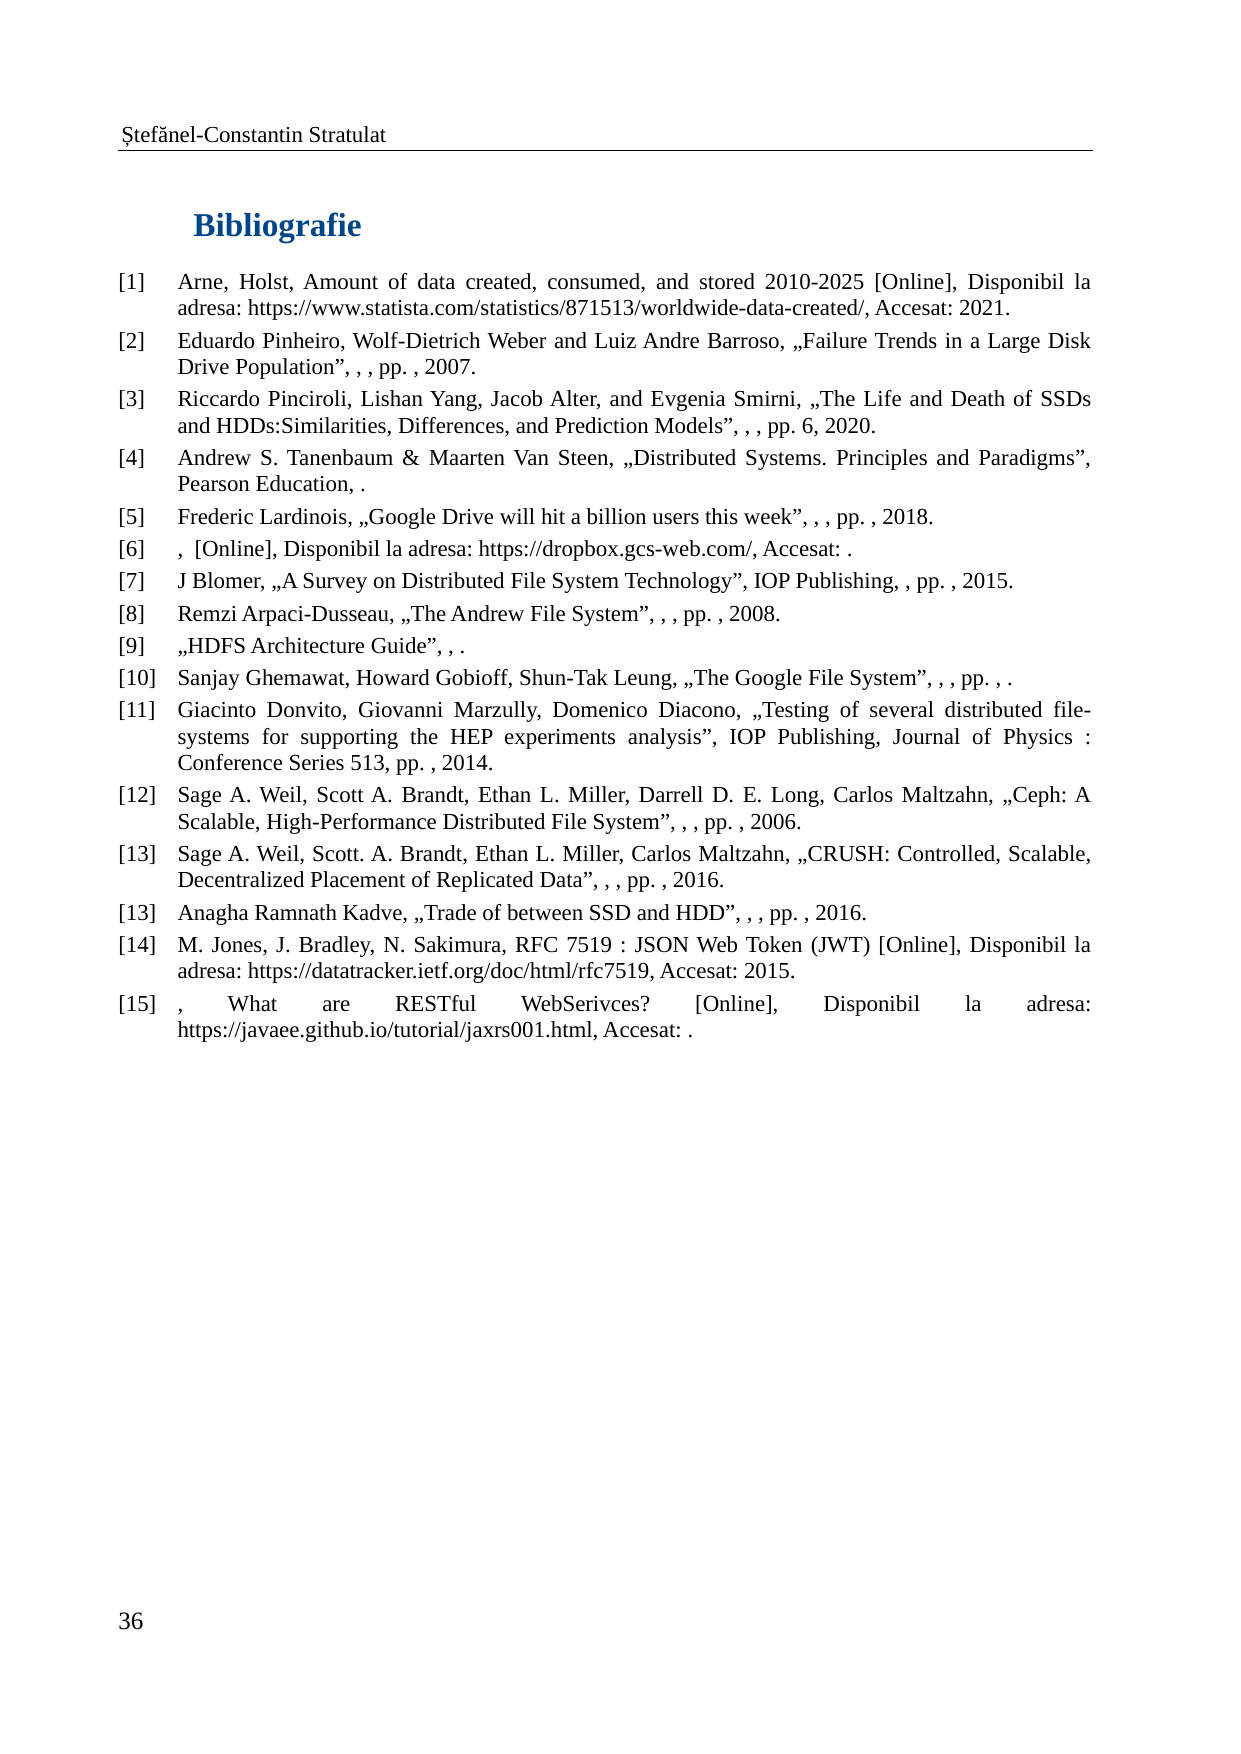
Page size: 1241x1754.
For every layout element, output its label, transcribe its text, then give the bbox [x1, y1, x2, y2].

text [11] Giacinto Donvito, Giovanni Marzully, Domenico Diacono, „Testing of several distributed file-systems for supporting the HEP experiments analysis”, IOP Publishing, Journal of Physics : Conference Series 513, pp. , 2014. [118, 696, 1093, 776]
text [13] Anagha Ramnath Kadve, „Trade of between SSD and HDD”, , , pp. , 2016. [118, 899, 1093, 925]
text [4] Andrew S. Tanenbaum & Maarten Van Steen, „Distributed Systems. Principles and Paradigms”, Pearson Education, . [118, 444, 1093, 497]
text [15] , What are RESTful WebSerivces? [Online], Disponibil la adresa: https://javaee.github.io/tutorial/jaxrs001.html, Accesat: . [118, 990, 1093, 1042]
text [12] Sage A. Weil, Scott A. Brandt, Ethan L. Miller, Darrell D. E. Long, Carlos Maltzahn, „Ceph: A Scalable, High-Performance Distributed File System”, , , pp. , 2006. [118, 781, 1093, 834]
text [8] Remzi Arpaci-Dusseau, „The Andrew File System”, , , pp. , 2008. [118, 599, 1093, 626]
subtitle Bibliografie [118, 205, 1093, 243]
text [13] Sage A. Weil, Scott. A. Brandt, Ethan L. Miller, Carlos Maltzahn, „CRUSH: Controlled, Scalable, Decentralized Placement of Replicated Data”, , , pp. , 2016. [118, 840, 1093, 893]
text [2] Eduardo Pinheiro, Wolf-Dietrich Weber and Luiz Andre Barroso, „Failure Trends in a Large Disk Drive Population”, , , pp. , 2007. [118, 327, 1093, 379]
text [7] J Blomer, „A Survey on Distributed File System Technology”, IOP Publishing, , pp. , 2015. [118, 567, 1093, 594]
text [9] „HDFS Architecture Guide”, , . [118, 632, 1093, 658]
text [3] Riccardo Pinciroli, Lishan Yang, Jacob Alter, and Evgenia Smirni, „The Life and Death of SSDs and HDDs:Similarities, Differences, and Prediction Models”, , , pp. 6, 2020. [118, 385, 1093, 438]
text [14] M. Jones, J. Bradley, N. Sakimura, RFC 7519 : JSON Web Token (JWT) [Online], Disponibil la adresa: https://datatracker.ietf.org/doc/html/rfc7519, Accesat: 2015. [118, 931, 1093, 984]
text [1] Arne, Holst, Amount of data created, consumed, and stored 2010-2025 [Online], Disponibil la adresa: https://www.statista.com/statistics/871513/worldwide-data-created/, Accesat: 2021. [118, 268, 1093, 321]
text [10] Sanjay Ghemawat, Howard Gobioff, Shun-Tak Leung, „The Google File System”, , , pp. , . [118, 664, 1093, 691]
text [6] , [Online], Disponibil la adresa: https://dropbox.gcs-web.com/, Accesat: . [118, 535, 1093, 561]
text [5] Frederic Lardinois, „Google Drive will hit a billion users this week”, , , pp. , 2018. [118, 503, 1093, 529]
